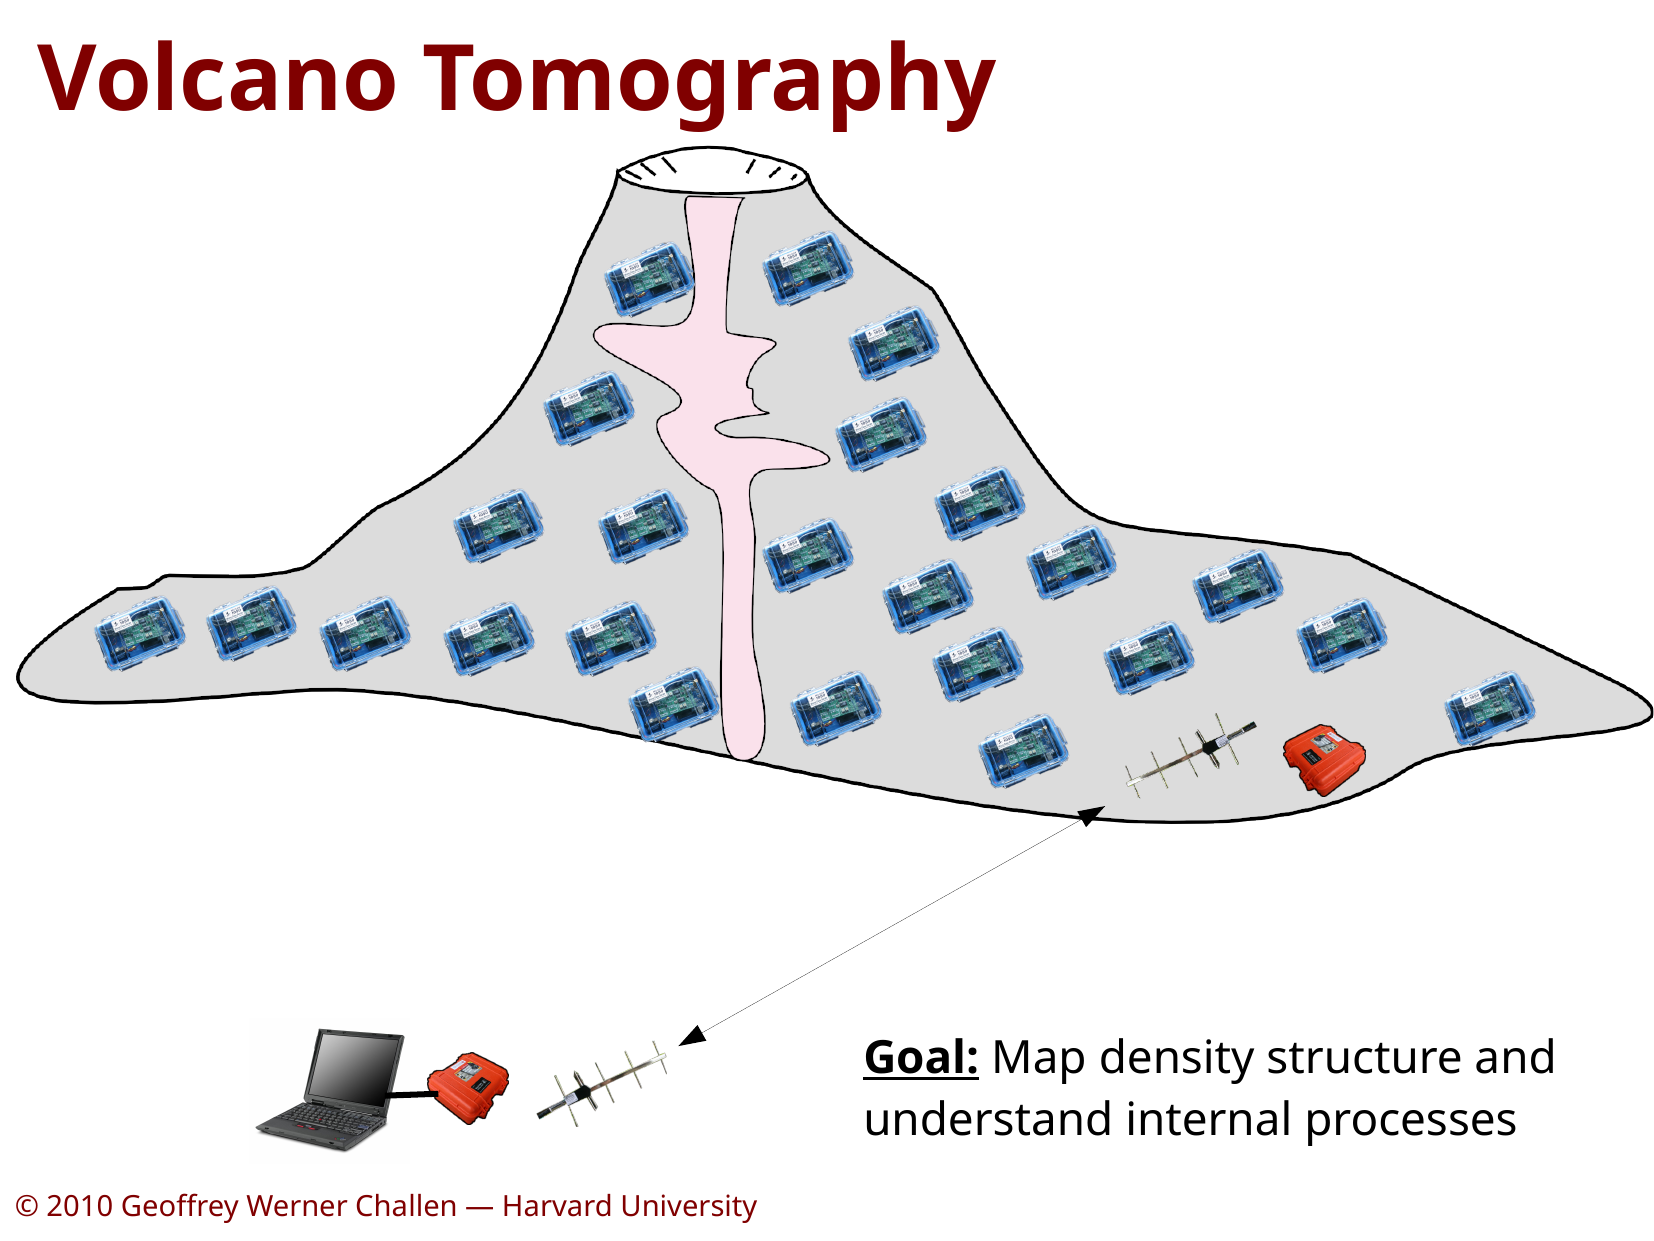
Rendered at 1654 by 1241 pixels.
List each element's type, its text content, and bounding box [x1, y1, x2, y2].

picture [16, 151, 1654, 824]
title Volcano Tomography [0, 0, 1654, 151]
text_box Goal: Map density structure and understand internal processes [848, 1016, 1614, 1155]
picture [536, 1040, 667, 1127]
picture [249, 1018, 410, 1164]
picture [427, 1052, 509, 1125]
